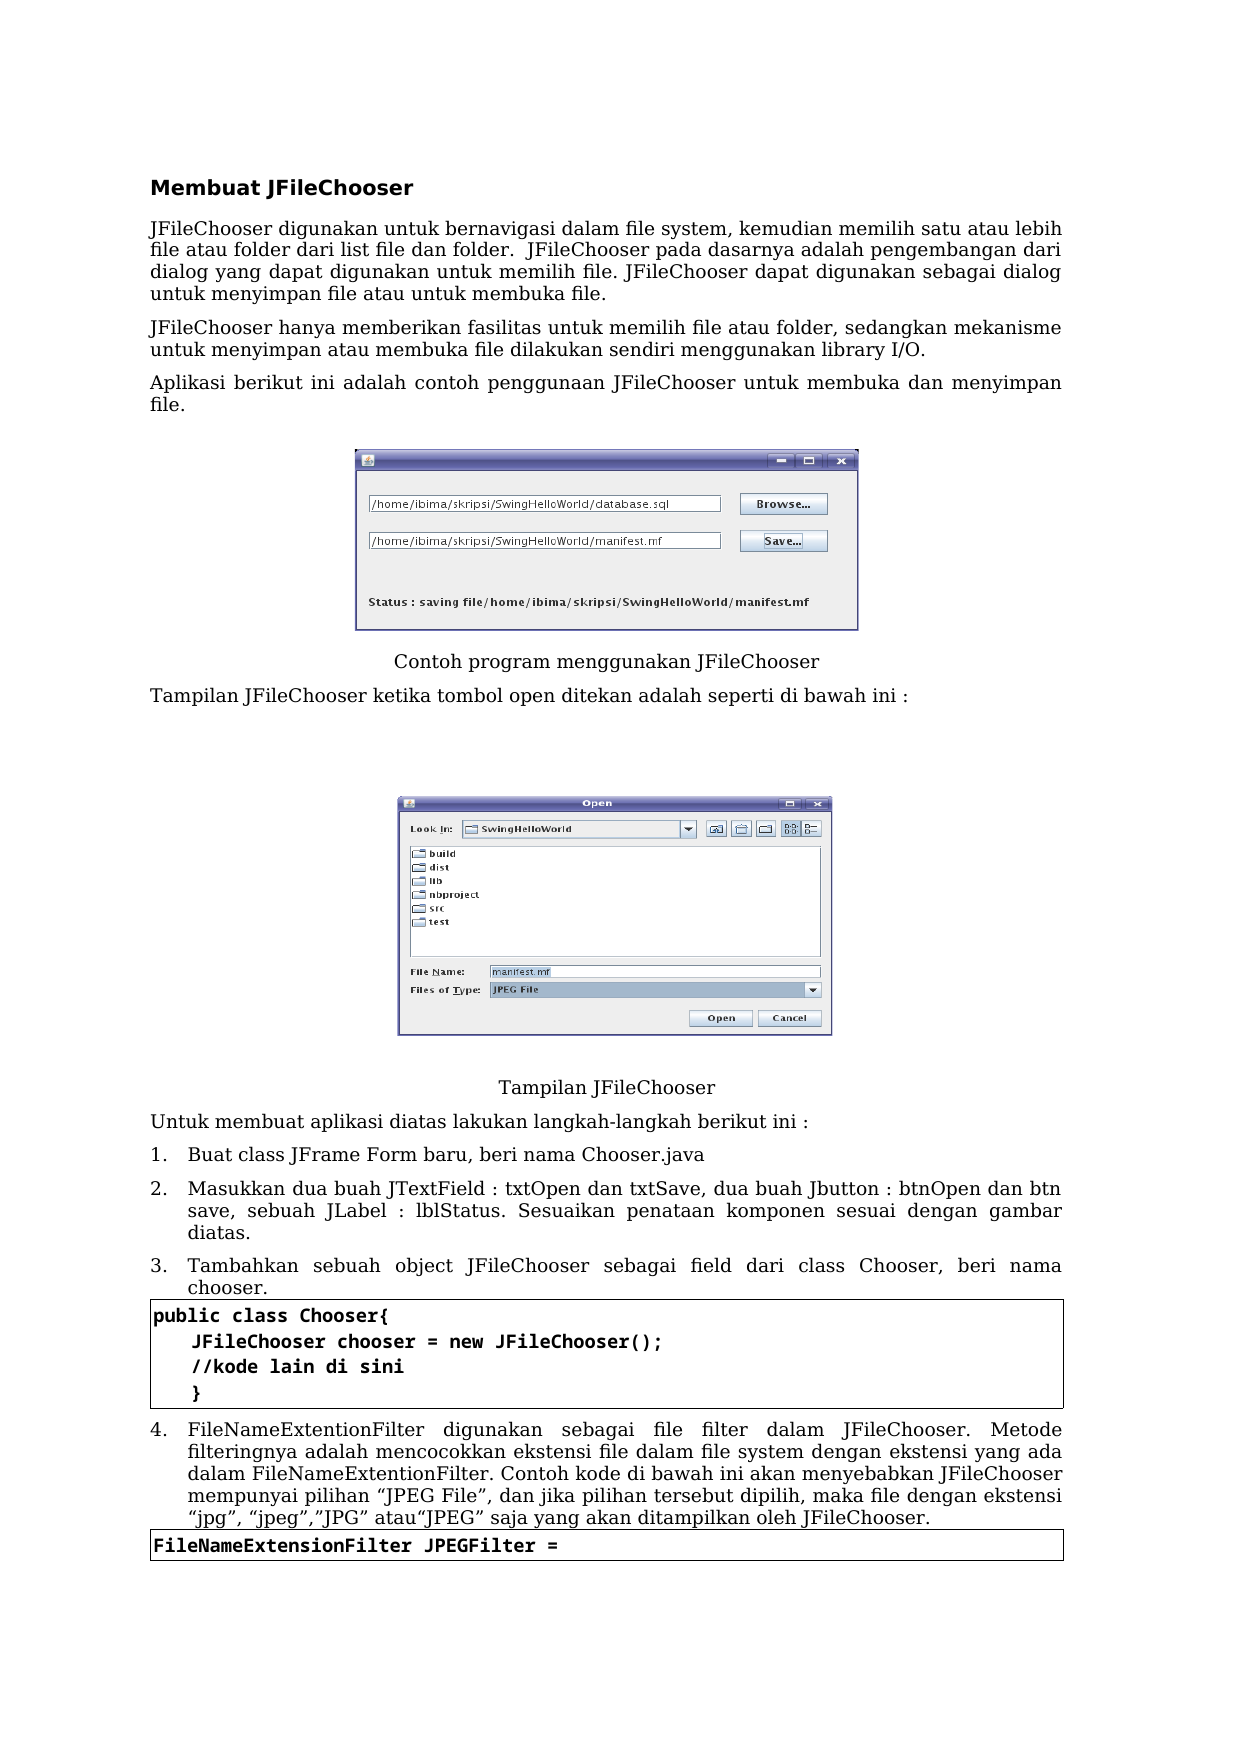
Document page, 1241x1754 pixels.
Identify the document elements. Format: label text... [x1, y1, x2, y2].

text FileNameExtensionFilter JPEGFilter = [151, 1530, 1063, 1560]
list Buat class JFrame Form baru, beri nama Chooser.java [150, 1144, 1063, 1166]
picture [397, 796, 833, 1036]
text public class Chooser{ [151, 1300, 1063, 1325]
list Masukkan dua buah JTextField : txtOpen dan txtSave, dua buah Jbutton : btnOpen dan btn save, sebuah JLabel : lblStatus. Sesuaikan penataan komponen sesuai dengan gambar diatas. [150, 1178, 1063, 1244]
list JFileChooser chooser = new JFileChooser(); [151, 1325, 1063, 1353]
text JFileChooser hanya memberikan fasilitas untuk memilih file atau folder, sedangkan mekanisme untuk menyimpan atau membuka file dilakukan sendiri menggunakan library I/O. [150, 317, 1063, 361]
text Tampilan JFileChooser ketika tombol open ditekan adalah seperti di bawah ini : [150, 685, 1063, 707]
text JFileChooser digunakan untuk bernavigasi dalam file system, kemudian memilih satu atau lebih file atau folder dari list file dan folder. JFileChooser pada dasarnya adalah pengembangan dari dialog yang dapat digunakan untuk memilih file. JFileChooser dapat digunakan sebagai dialog untuk menyimpan file atau untuk membuka file. [150, 217, 1063, 305]
list } [151, 1376, 1063, 1408]
text Tampilan JFileChooser [150, 1077, 1063, 1099]
text Untuk membuat aplikasi diatas lakukan langkah-langkah berikut ini : [150, 1111, 1063, 1133]
text Aplikasi berikut ini adalah contoh penggunaan JFileChooser untuk membuka dan menyimpan file. [150, 372, 1063, 416]
picture [354, 449, 859, 631]
subtitle Membuat JFileChooser [150, 176, 1063, 200]
list FileNameExtentionFilter digunakan sebagai file filter dalam JFileChooser. Metode filteringnya adalah mencocokkan ekstensi file dalam file system dengan ekstensi yang ada dalam FileNameExtentionFilter. Contoh kode di bawah ini akan menyebabkan JFileChooser mempunyai pilihan “JPEG File”, dan jika pilihan tersebut dipilih, maka file dengan ekstensi “jpg”, “jpeg”,”JPG” atau“JPEG” saja yang akan ditampilkan oleh JFileChooser. [150, 1419, 1063, 1529]
list //kode lain di sini [151, 1350, 1063, 1376]
text Contoh program menggunakan JFileChooser [150, 652, 1063, 673]
list Tambahkan sebuah object JFileChooser sebagai field dari class Chooser, beri nama chooser. [150, 1256, 1063, 1299]
